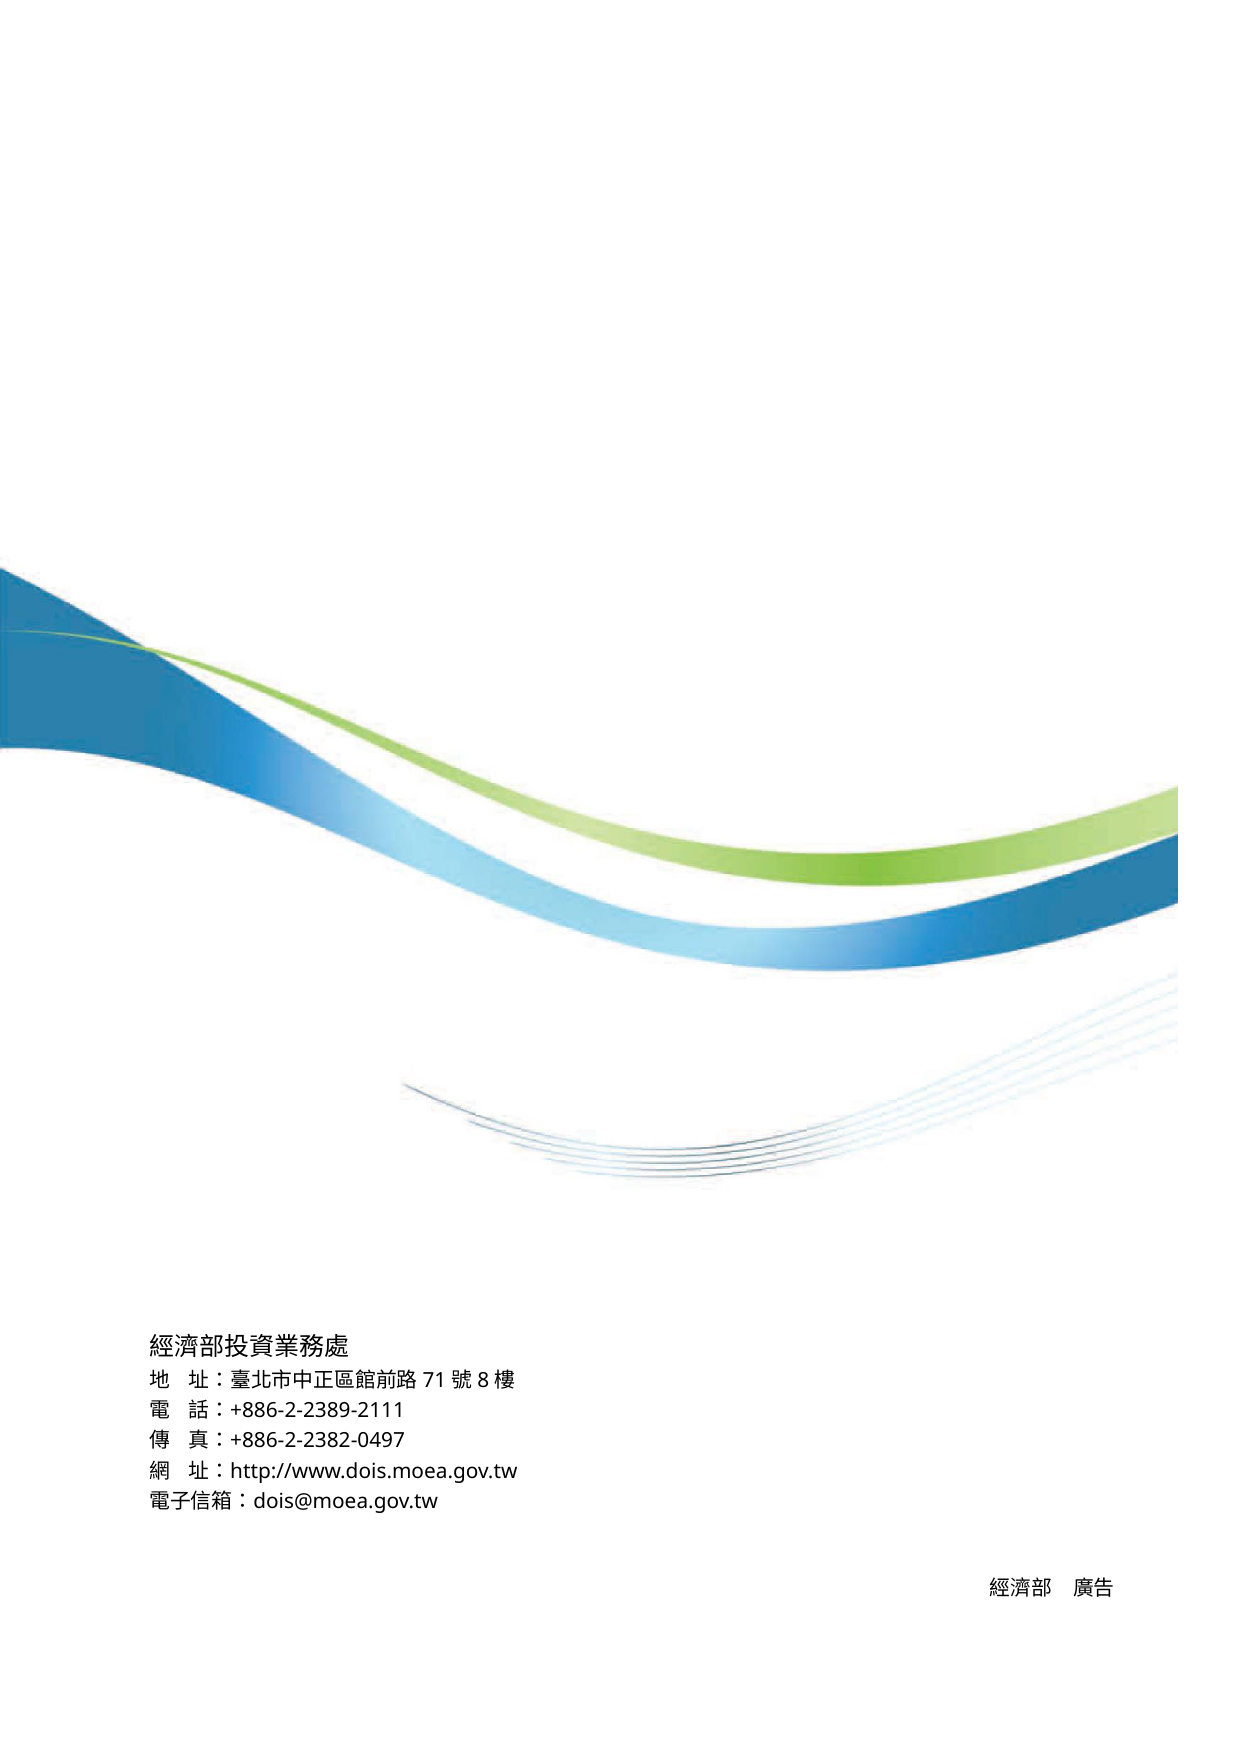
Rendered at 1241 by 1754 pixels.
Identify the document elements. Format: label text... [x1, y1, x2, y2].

text 經濟部 廣告 [149, 1572, 1114, 1599]
text 電子信箱：dois@moea.gov.tw [149, 1484, 1114, 1515]
text 傳 真：+886-2-2382-0497 [149, 1424, 1114, 1454]
text 地 址：臺北市中正區館前路 71 號 8 樓 [149, 1363, 1114, 1393]
text 網 址：http://www.dois.moea.gov.tw [149, 1454, 1114, 1484]
text 電 話：+886-2-2389-2111 [149, 1393, 1114, 1424]
text 經濟部投資業務處 [149, 1327, 1114, 1363]
